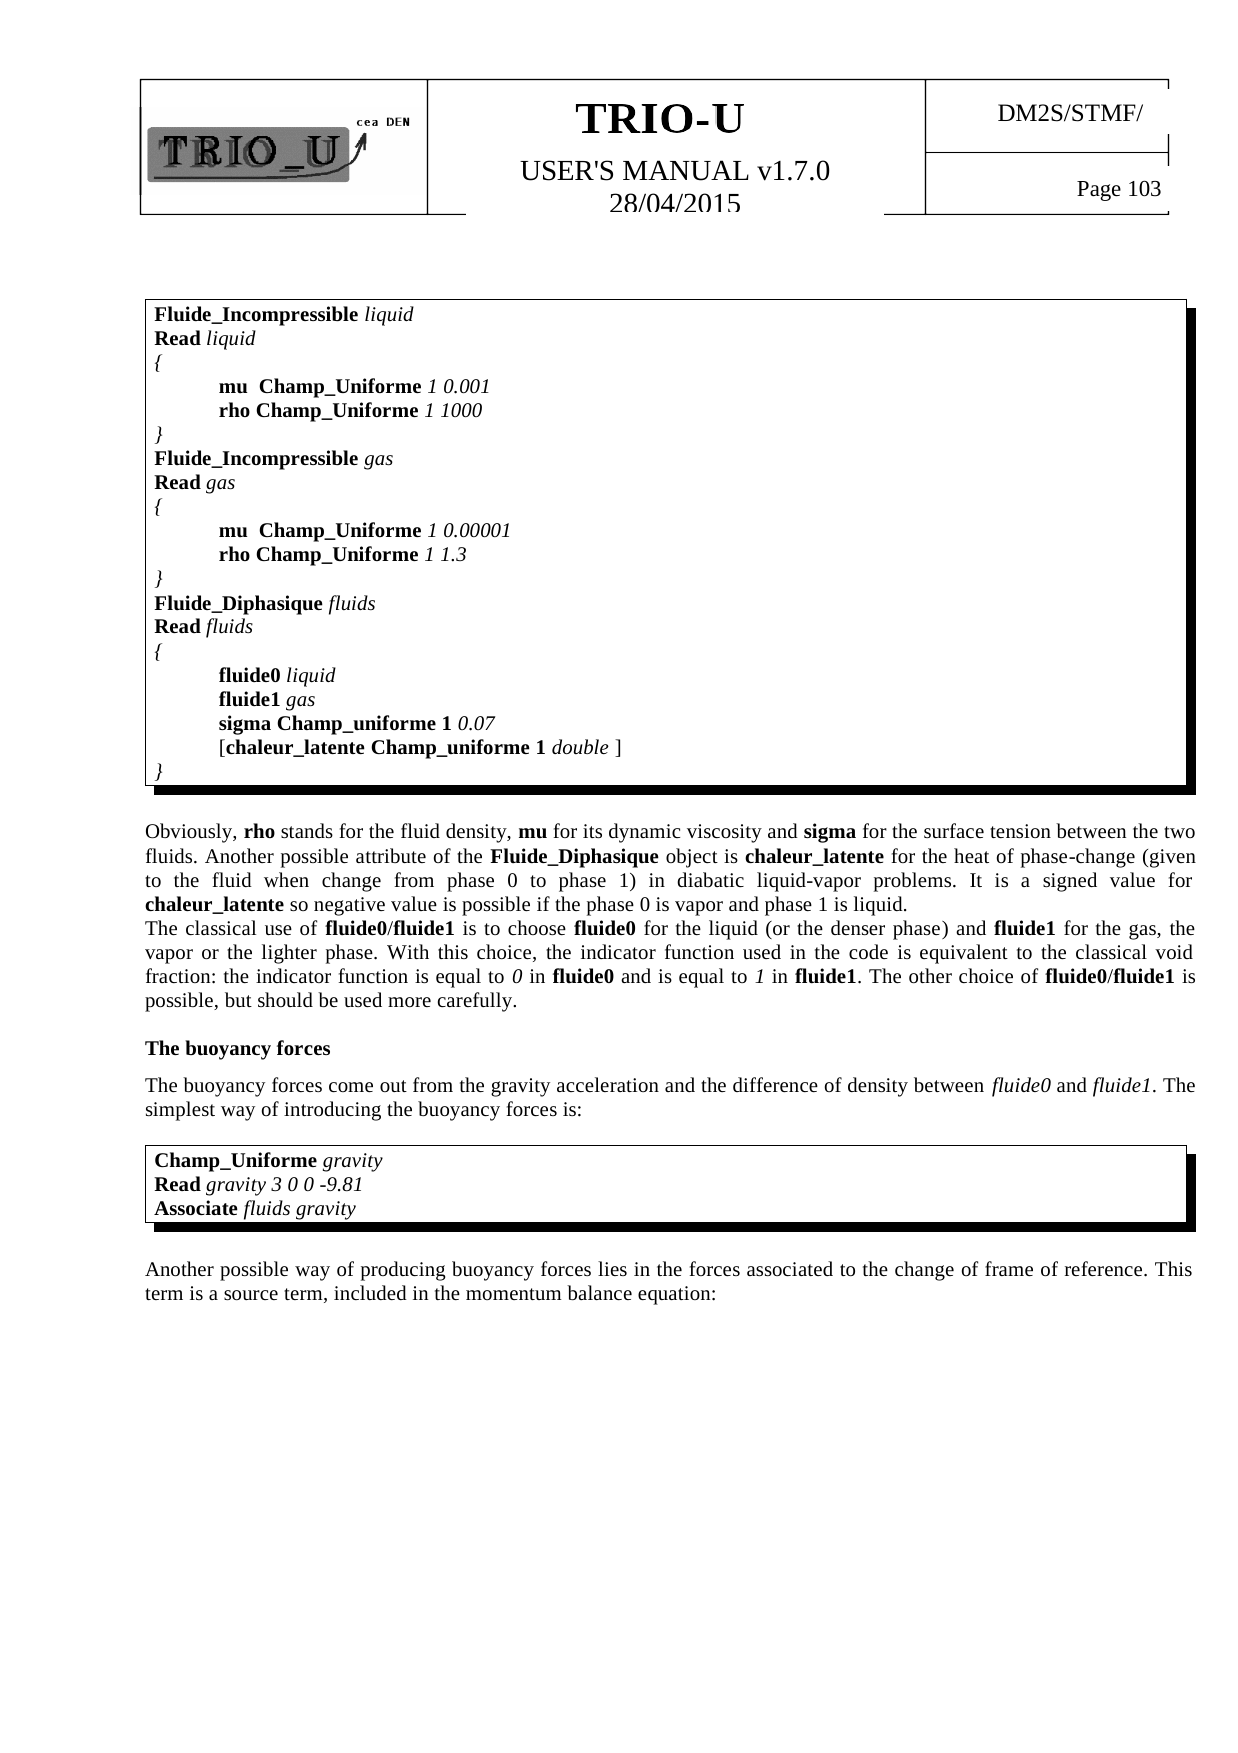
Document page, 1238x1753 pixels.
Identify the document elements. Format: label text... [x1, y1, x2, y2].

text Fluide_Incompressible gas [146, 443, 1186, 467]
text fluide0 liquid [146, 659, 1186, 683]
text The buoyancy forces come out from the gravity acceleration and the difference of density between fluide0 and fluide1. The simplest way of introducing the buoyancy forces is: [145, 1072, 1196, 1121]
text Another possible way of producing buoyancy forces lies in the forces associated to the change of frame of reference. This term is a source term, included in the momentum balance equation: [145, 1257, 1196, 1305]
text fluide1 gas [146, 683, 1186, 707]
text Fluide_Incompressible liquid [146, 300, 1186, 322]
text { [146, 491, 1186, 515]
text } [146, 563, 1186, 587]
text Read liquid [146, 322, 1186, 347]
text The classical use of fluide0/fluide1 is to choose fluide0 for the liquid (or the denser phase) and fluide1 for the gas, the vapor or the lighter phase. With this choice, the indicator function used in the code is equivalent to the classical void fraction: the indicator function is equal to 0 in fluide0 and is equal to 1 in fluide1. The other choice of fluide0/fluide1 is possible, but should be used more carefully. [145, 916, 1196, 1012]
text Read gas [146, 467, 1186, 491]
text Champ_Uniforme gravity [146, 1146, 1186, 1169]
text mu Champ_Uniforme 1 0.001 [146, 371, 1186, 395]
text Read fluids [146, 611, 1186, 635]
text } [146, 756, 1186, 785]
text rho Champ_Uniforme 1 1.3 [146, 539, 1186, 563]
text { [146, 347, 1186, 371]
text The buoyancy forces [145, 1036, 1196, 1060]
text Associate fluids gravity [146, 1193, 1186, 1222]
text { [146, 635, 1186, 659]
text Read gravity 3 0 0 -9.81 [146, 1169, 1186, 1193]
text Fluide_Diphasique fluids [146, 587, 1186, 611]
text mu Champ_Uniforme 1 0.00001 [146, 515, 1186, 539]
text sigma Champ_uniforme 1 0.07 [146, 707, 1186, 732]
text } [146, 419, 1186, 443]
text [chaleur_latente Champ_uniforme 1 double ] [146, 732, 1186, 756]
text Obviously, rho stands for the fluid density, mu for its dynamic viscosity and sigma for the surface tension between the two fluids. Another possible attribute of the Fluide_Diphasique object is chaleur_latente for the heat of phase-change (given to the fluid when change from phase 0 to phase 1) in diabatic liquid-vapor problems. It is a signed value for chaleur_latente so negative value is possible if the phase 0 is vapor and phase 1 is liquid. [145, 819, 1196, 916]
text rho Champ_Uniforme 1 1000 [146, 395, 1186, 419]
